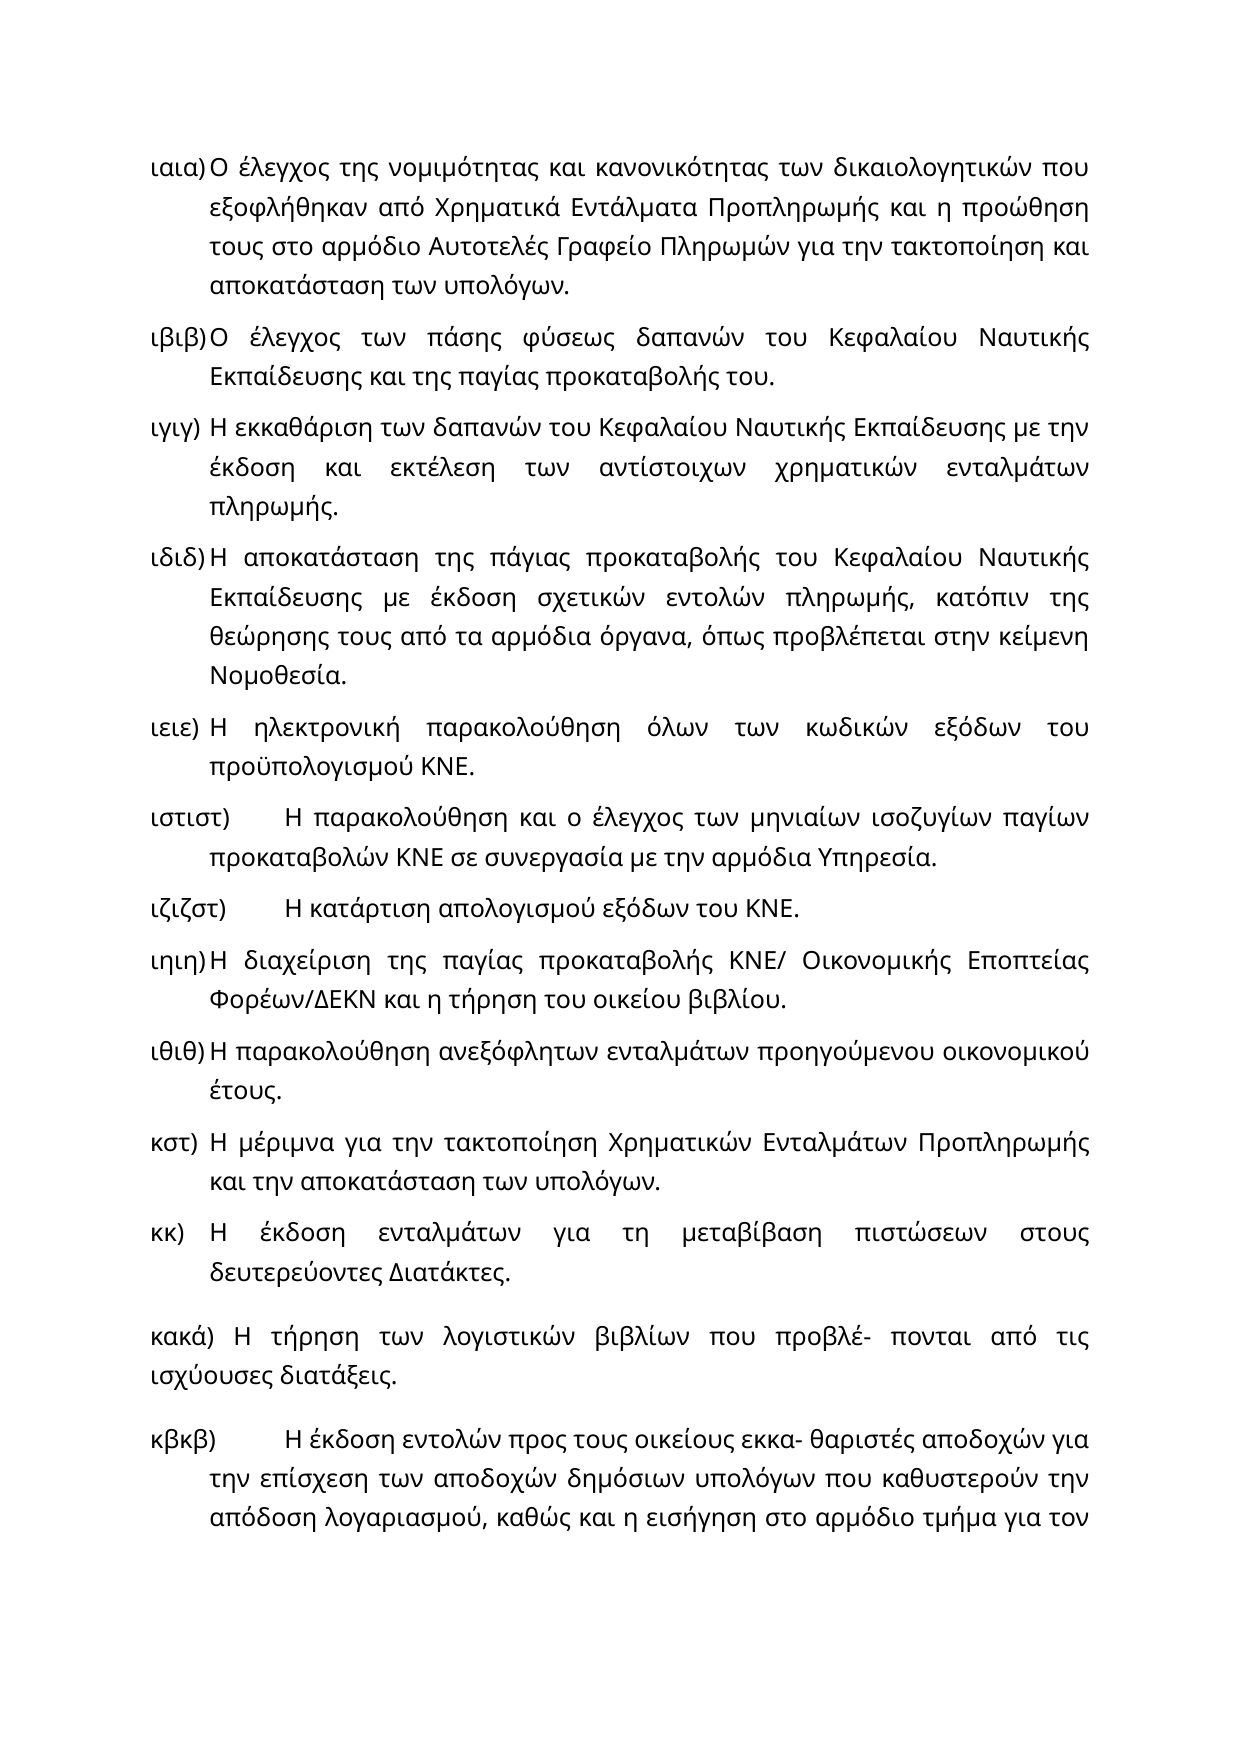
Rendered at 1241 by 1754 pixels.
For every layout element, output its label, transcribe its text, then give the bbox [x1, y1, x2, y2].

list ιειε) Η ηλεκτρονική παρακολούθηση όλων των κωδικών εξόδων του προϋπολογισμού ΚΝΕ. [150, 709, 1090, 782]
text κακά) Η τήρηση των λογιστικών βιβλίων που προβλέ- πονται από τις ισχύουσες διατάξεις. [150, 1318, 1090, 1392]
list ιζιζστ) Η κατάρτιση απολογισμού εξόδων του ΚΝΕ. [150, 891, 1090, 925]
list ιγιγ) Η εκκαθάριση των δαπανών του Κεφαλαίου Ναυτικής Εκπαίδευσης με την έκδοση και εκτέλεση των αντίστοιχων χρηματικών ενταλμάτων πληρωμής. [150, 410, 1090, 522]
list κστ) Η μέριμνα για την τακτοποίηση Χρηματικών Ενταλμάτων Προπληρωμής και την αποκατάσταση των υπολόγων. [150, 1124, 1090, 1197]
list ιθιθ) Η παρακολούθηση ανεξόφλητων ενταλμάτων προηγούμενου οικονομικού έτους. [150, 1033, 1090, 1107]
list κκ) Η έκδοση ενταλμάτων για τη μεταβίβαση πιστώσεων στους δευτερεύοντες Διατάκτες. [150, 1215, 1090, 1288]
list ιστιστ) Η παρακολούθηση και ο έλεγχος των μηνιαίων ισοζυγίων παγίων προκαταβολών ΚΝΕ σε συνεργασία με την αρμόδια Υπηρεσία. [150, 800, 1090, 873]
list ιαια) Ο έλεγχος της νομιμότητας και κανονικότητας των δικαιολογητικών που εξοφλήθηκαν από Χρηματικά Εντάλματα Προπληρωμής και η προώθηση τους στο αρμόδιο Αυτοτελές Γραφείο Πληρωμών για την τακτοποίηση και αποκατάσταση των υπολόγων. [150, 150, 1090, 302]
list κβκβ) Η έκδοση εντολών προς τους οικείους εκκα- θαριστές αποδοχών για την επίσχεση των αποδοχών δημόσιων υπολόγων που καθυστερούν την απόδοση λογαριασμού, καθώς και η εισήγηση στο αρμόδιο τμήμα για τον [150, 1422, 1090, 1534]
list ιδιδ) Η αποκατάσταση της πάγιας προκαταβολής του Κεφαλαίου Ναυτικής Εκπαίδευσης με έκδοση σχετικών εντολών πληρωμής, κατόπιν της θεώρησης τους από τα αρμόδια όργανα, όπως προβλέπεται στην κείμενη Νομοθεσία. [150, 540, 1090, 692]
list ιηιη) Η διαχείριση της παγίας προκαταβολής ΚΝΕ/ Οικονομικής Εποπτείας Φορέων/ΔΕΚΝ και η τήρηση του οικείου βιβλίου. [150, 942, 1090, 1016]
list ιβιβ) Ο έλεγχος των πάσης φύσεως δαπανών του Κεφαλαίου Ναυτικής Εκπαίδευσης και της παγίας προκαταβολής του. [150, 319, 1090, 392]
